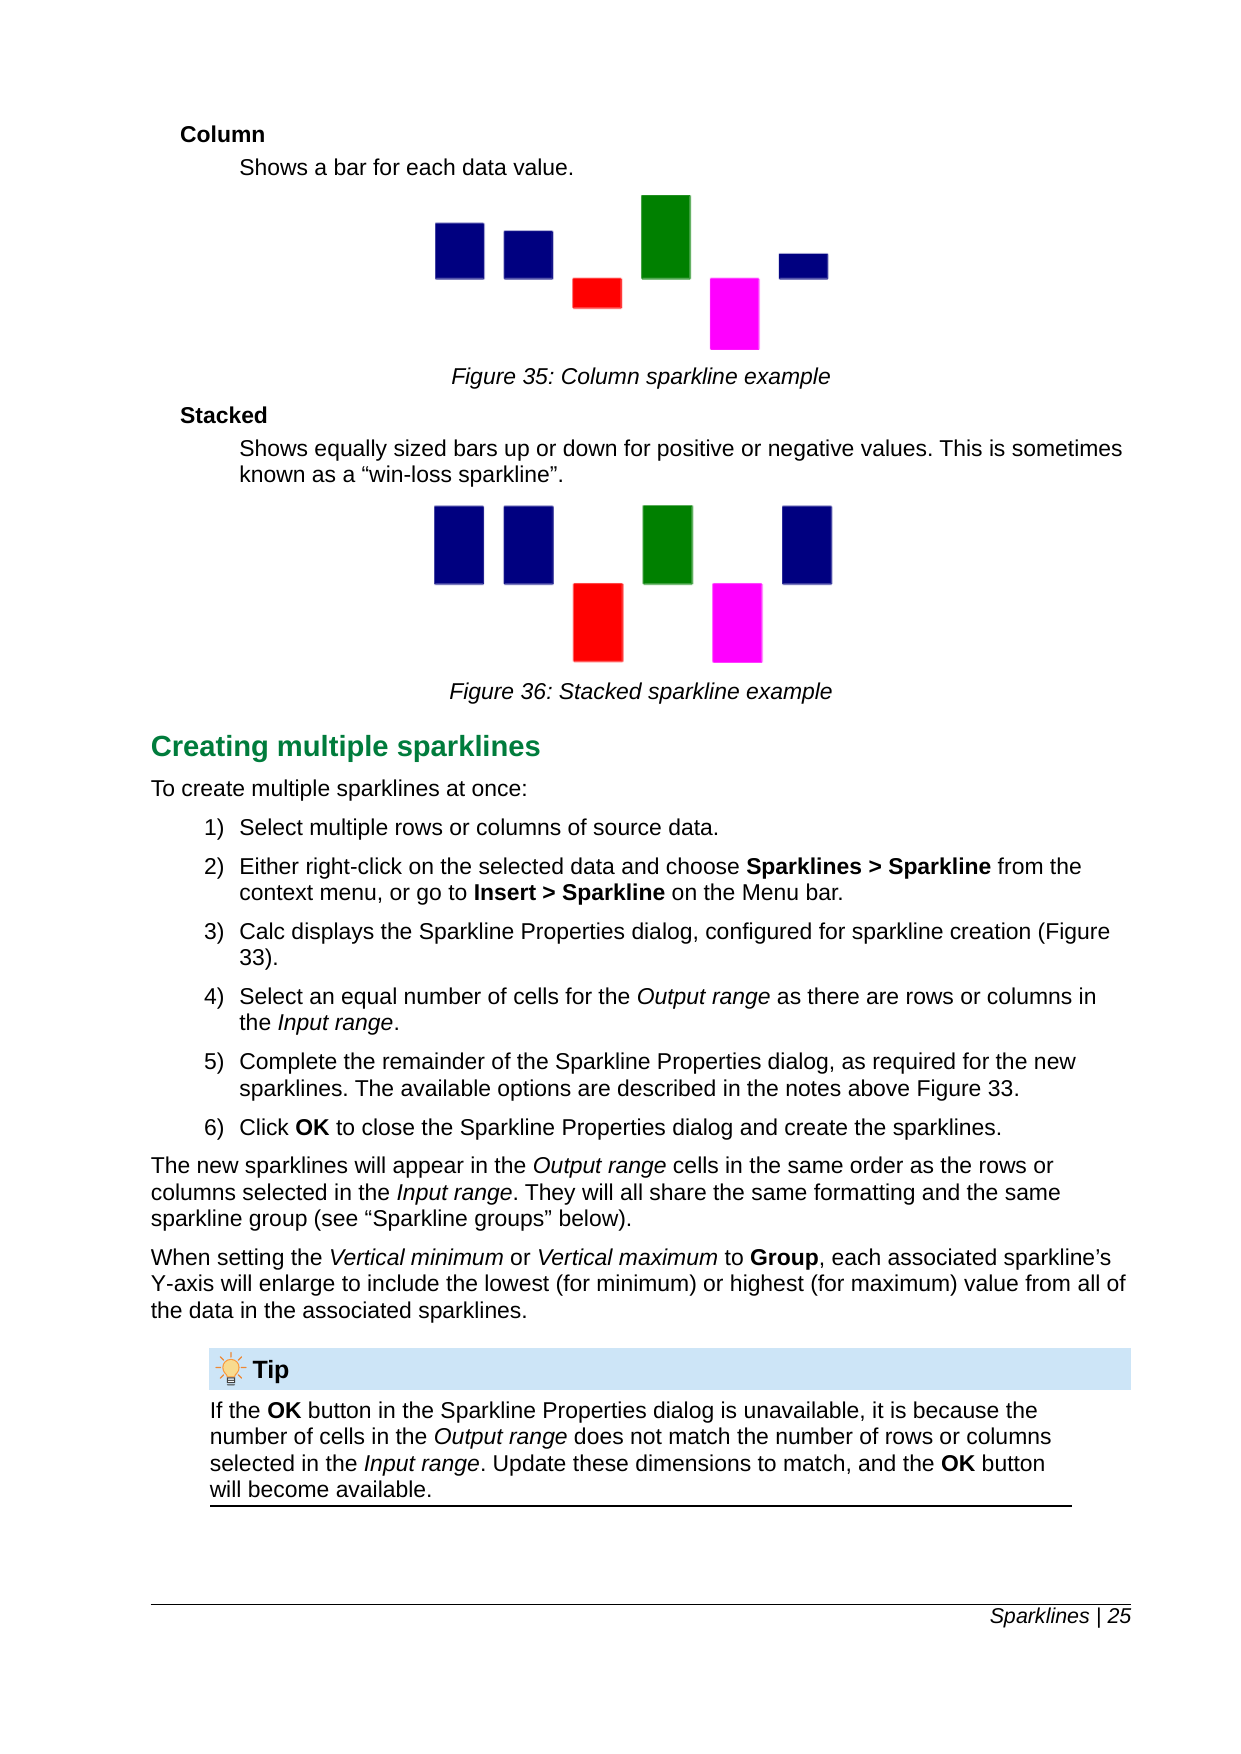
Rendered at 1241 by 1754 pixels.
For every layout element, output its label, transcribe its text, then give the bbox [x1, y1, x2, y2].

text The new sparklines will appear in the Output range cells in the same order as the rows or columns selected in the Input range. They will all share the same formatting and the same sparkline group (see “Sparkline groups” below). [151, 1152, 1131, 1231]
text Shows a bar for each data value. [239, 154, 1131, 180]
text Figure 35: Column sparkline example [430, 363, 852, 389]
picture [429, 499, 853, 666]
list Select an equal number of cells for the Output range as there are rows or columns in the Input range. [224, 983, 1131, 1036]
text Figure 36: Stacked sparkline example [429, 678, 852, 704]
list Either right-click on the selected data and choose Sparklines > Sparkline from the context menu, or go to Insert > Sparkline on the Menu bar. [224, 853, 1131, 905]
subtitle Tip [252, 1348, 1131, 1390]
text Stacked [180, 402, 1131, 428]
list Calc displays the Sparkline Properties dialog, configured for sparkline creation (Figure 33). [224, 918, 1131, 971]
list Select multiple rows or columns of source data. [224, 814, 1131, 840]
list To create multiple sparklines at once: [151, 775, 1131, 801]
text Column [180, 121, 1131, 147]
picture [430, 192, 852, 351]
subtitle Creating multiple sparklines [151, 729, 1131, 762]
text If the OK button in the Sparkline Properties dialog is unavailable, it is because the number of cells in the Output range does not match the number of rows or columns selected in the Input range. Update these dimensions to match, and the OK button will become available. [209, 1397, 1072, 1507]
text Shows equally sized bars up or down for positive or negative values. This is sometimes known as a “win-loss sparkline”. [239, 434, 1131, 487]
list Click OK to close the Sparkline Properties dialog and create the sparklines. [224, 1113, 1131, 1140]
text When setting the Vertical minimum or Vertical maximum to Group, each associated sparkline’s Y‑axis will enlarge to include the lowest (for minimum) or highest (for maximum) value from all of the data in the associated sparklines. [151, 1244, 1131, 1323]
list Complete the remainder of the Sparkline Properties dialog, as required for the new sparklines. The available options are described in the notes above Figure 33. [224, 1048, 1131, 1101]
